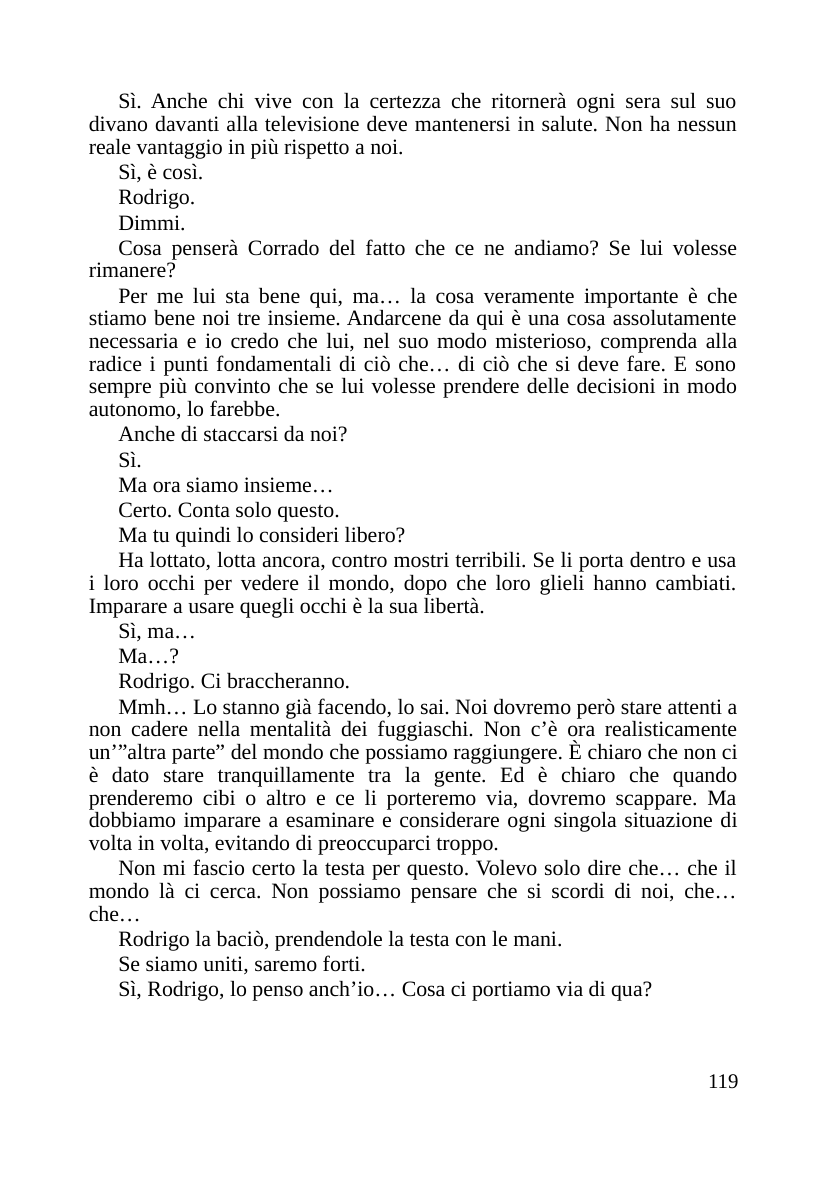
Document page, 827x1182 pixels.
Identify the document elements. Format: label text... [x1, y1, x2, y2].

text Ma tu quindi lo consideri libero? [88, 522, 738, 547]
text Sì, è così. [88, 159, 738, 184]
text Sì, ma… [88, 618, 738, 643]
text Non mi fascio certo la testa per questo. Volevo solo dire che… che il mondo là ci cerca. Non possiamo pensare che si scordi di noi, che… che… [88, 855, 738, 926]
text Rodrigo. Ci braccheranno. [88, 668, 738, 694]
text Anche di staccarsi da noi? [88, 421, 738, 447]
text Se siamo uniti, saremo forti. [88, 951, 738, 976]
text Ma ora siamo insieme… [88, 472, 738, 497]
text Per me lui sta bene qui, ma… la cosa veramente importante è che stiamo bene noi tre insieme. Andarcene da qui è una cosa assolutamente necessaria e io credo che lui, nel suo modo misterioso, comprenda alla radice i punti fondamentali di ciò che… di ciò che si deve fare. E sono sempre più convinto che se lui volesse prendere delle decisioni in modo autonomo, lo farebbe. [88, 283, 738, 421]
text Rodrigo. [88, 184, 738, 209]
text Dimmi. [88, 209, 738, 235]
text Certo. Conta solo questo. [88, 497, 738, 522]
text Sì. Anche chi vive con la certezza che ritornerà ogni sera sul suo divano davanti alla televisione deve mantenersi in salute. Non ha nessun reale vantaggio in più rispetto a noi. [88, 88, 738, 159]
text Cosa penserà Corrado del fatto che ce ne andiamo? Se lui volesse rimanere? [88, 235, 738, 283]
text Mmh… Lo stanno già facendo, lo sai. Noi dovremo però stare attenti a non cadere nella mentalità dei fuggiaschi. Non c’è ora realisticamente un’”altra parte” del mondo che possiamo raggiungere. È chiaro che non ci è dato stare tranquillamente tra la gente. Ed è chiaro che quando prenderemo cibi o altro e ce li porteremo via, dovremo scappare. Ma dobbiamo imparare a esaminare e considerare ogni singola situazione di volta in volta, evitando di preoccuparci troppo. [88, 694, 738, 855]
text Sì. [88, 447, 738, 472]
text Sì, Rodrigo, lo penso anch’io… Cosa ci portiamo via di qua? [88, 976, 738, 1001]
text Ma…? [88, 643, 738, 668]
text Ha lottato, lotta ancora, contro mostri terribili. Se li porta dentro e usa i loro occhi per vedere il mondo, dopo che loro glieli hanno cambiati. Imparare a usare quegli occhi è la sua libertà. [88, 547, 738, 618]
text Rodrigo la baciò, prendendole la testa con le mani. [88, 926, 738, 951]
